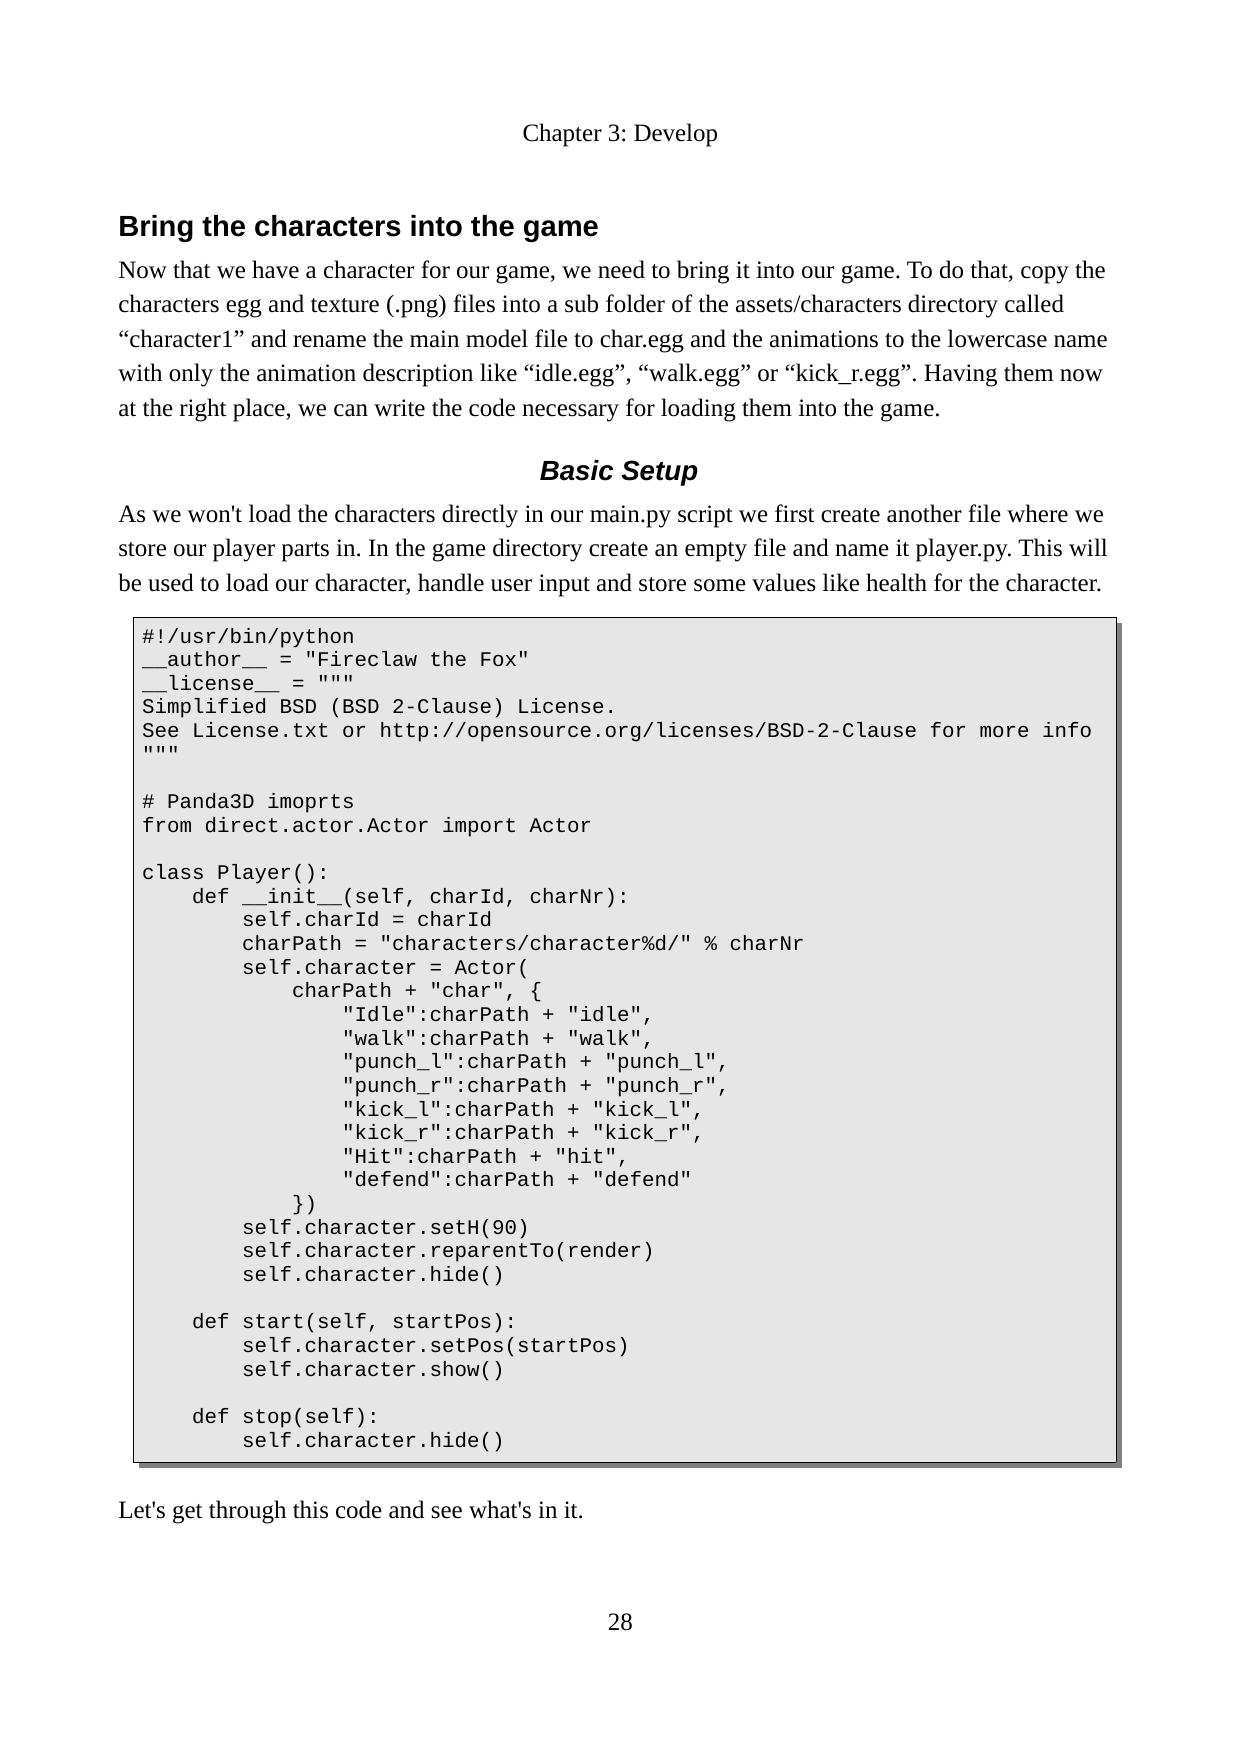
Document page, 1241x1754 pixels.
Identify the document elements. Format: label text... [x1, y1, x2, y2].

text charPath = "characters/character%d/" % charNr [134, 924, 1116, 948]
subtitle Basic Setup [118, 454, 1122, 486]
text "walk":charPath + "walk", [134, 1019, 1116, 1042]
text Now that we have a character for our game, we need to bring it into our game. To do that, copy the characters egg and texture (.png) files into a sub folder of the assets/characters directory called “character1” and rename the main model file to char.egg and the animations to the lowercase name with only the animation description like “idle.egg”, “walk.egg” or “kick_r.egg”. Having them now at the right place, we can write the code necessary for loading them into the game. [118, 255, 1122, 421]
text self.character.hide() [134, 1421, 1116, 1462]
text "defend":charPath + "defend" [134, 1161, 1116, 1184]
text self.character = Actor( [134, 948, 1116, 971]
text See License.txt or http://opensource.org/licenses/BSD-2-Clause for more info [134, 711, 1116, 735]
text charPath + "char", { [134, 971, 1116, 995]
text self.character.show() [134, 1350, 1116, 1373]
text # Panda3D imoprts [134, 782, 1116, 806]
text #!/usr/bin/python [134, 618, 1116, 640]
text from direct.actor.Actor import Actor [134, 806, 1116, 829]
subtitle Bring the characters into the game [118, 209, 1122, 242]
text "Idle":charPath + "idle", [134, 995, 1116, 1019]
text self.charId = charId [134, 900, 1116, 924]
text """ [134, 735, 1116, 758]
text def __init__(self, charId, charNr): [134, 877, 1116, 900]
text }) [134, 1184, 1116, 1208]
text Simplified BSD (BSD 2-Clause) License. [134, 688, 1116, 711]
text "kick_r":charPath + "kick_r", [134, 1113, 1116, 1137]
text Let's get through this code and see what's in it. [118, 1495, 1122, 1523]
text self.character.reparentTo(render) [134, 1231, 1116, 1255]
text "Hit":charPath + "hit", [134, 1137, 1116, 1161]
text "kick_l":charPath + "kick_l", [134, 1089, 1116, 1113]
text self.character.setH(90) [134, 1208, 1116, 1231]
text "punch_l":charPath + "punch_l", [134, 1042, 1116, 1066]
text class Player(): [134, 853, 1116, 877]
text self.character.setPos(startPos) [134, 1326, 1116, 1350]
text "punch_r":charPath + "punch_r", [134, 1066, 1116, 1089]
text __license__ = """ [134, 664, 1116, 688]
text self.character.hide() [134, 1255, 1116, 1279]
text def start(self, startPos): [134, 1302, 1116, 1326]
text __author__ = "Fireclaw the Fox" [134, 640, 1116, 664]
text As we won't load the characters directly in our main.py script we first create another file where we store our player parts in. In the game directory create an empty file and name it player.py. This will be used to load our character, handle user input and store some values like health for the character. [118, 499, 1122, 596]
text def stop(self): [134, 1397, 1116, 1421]
